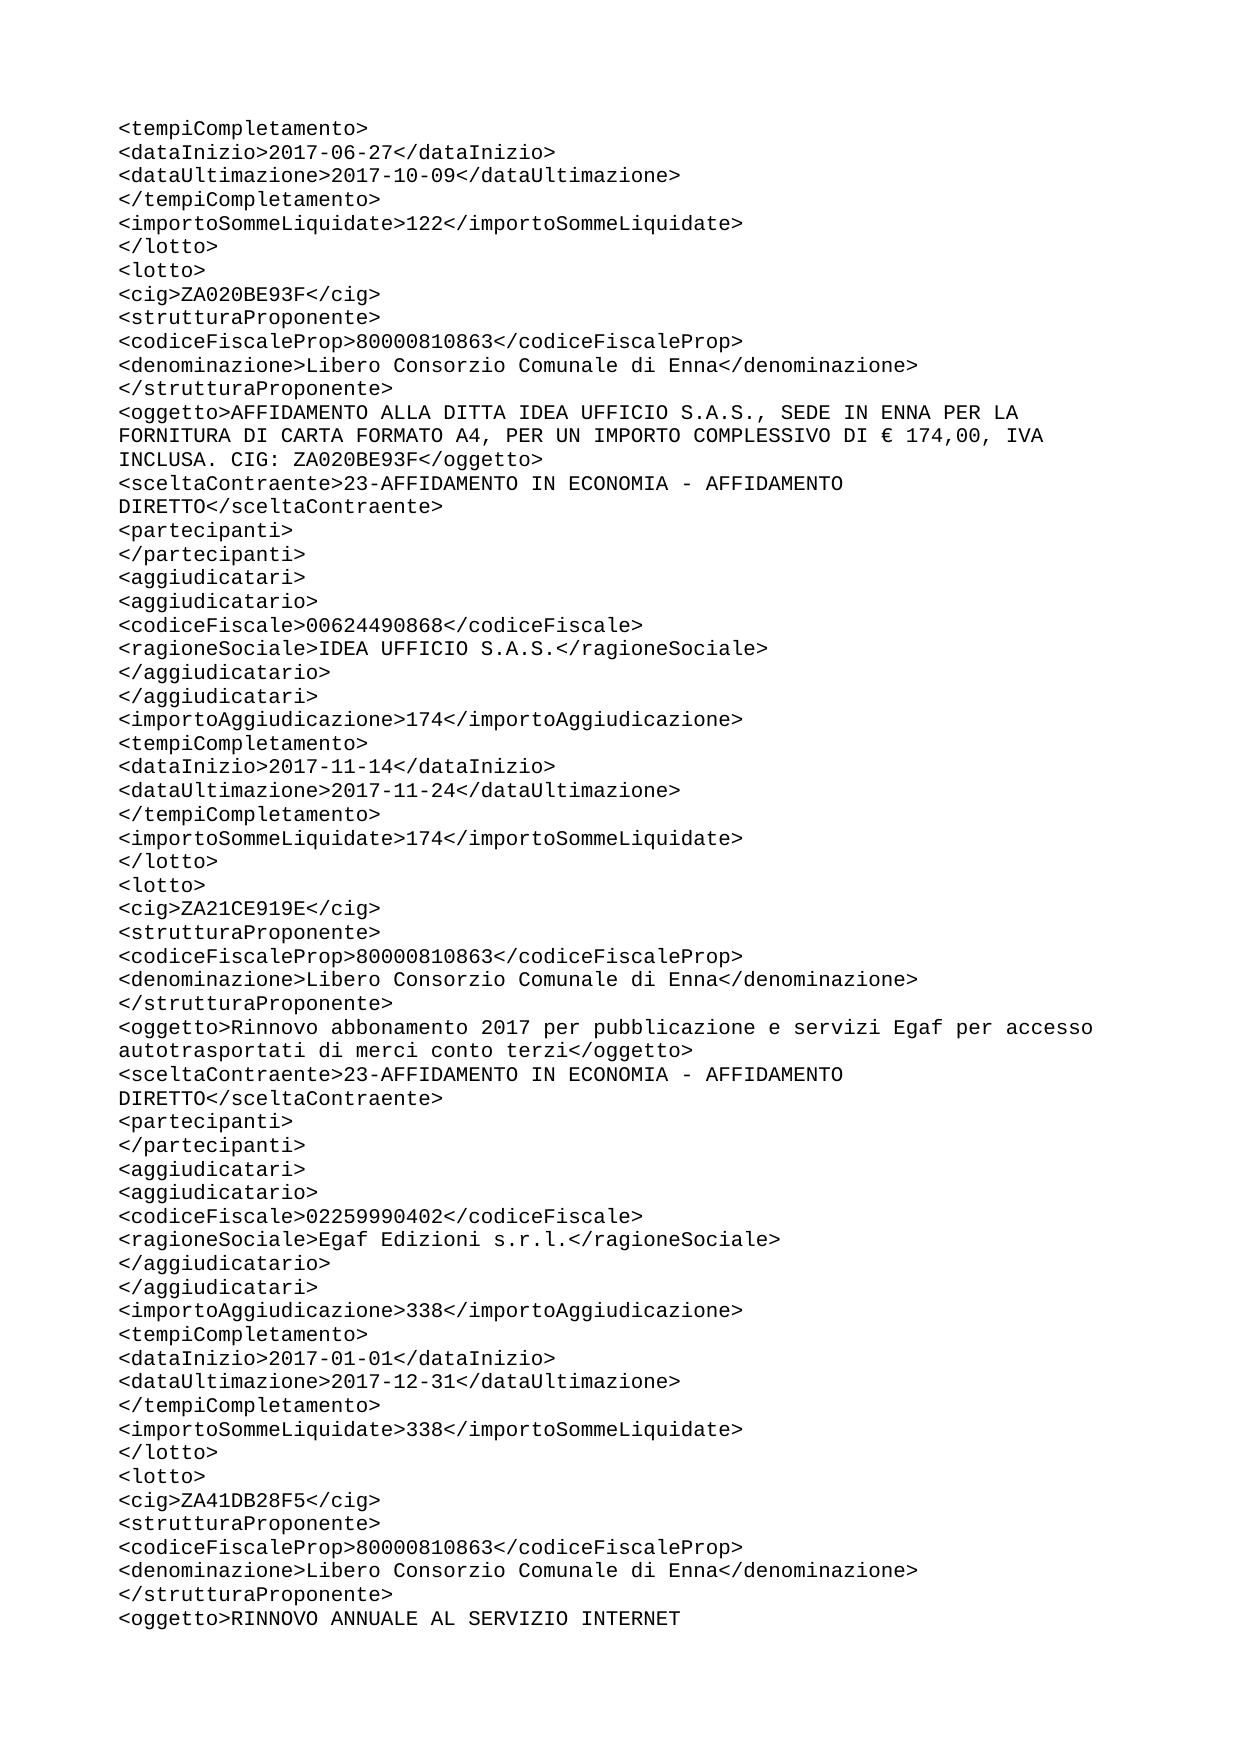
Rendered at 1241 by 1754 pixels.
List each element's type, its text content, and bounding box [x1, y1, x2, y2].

text <aggiudicatari> [118, 567, 1122, 591]
text <strutturaProponente> [118, 307, 1122, 331]
text </aggiudicatario> [118, 662, 1122, 686]
text <codiceFiscaleProp>80000810863</codiceFiscaleProp> [118, 1537, 1122, 1561]
text <importoSommeLiquidate>338</importoSommeLiquidate> [118, 1419, 1122, 1442]
text </aggiudicatario> [118, 1253, 1122, 1277]
text <oggetto>RINNOVO ANNUALE AL SERVIZIO INTERNET [118, 1608, 1122, 1631]
text <importoAggiudicazione>174</importoAggiudicazione> [118, 709, 1122, 733]
text </partecipanti> [118, 1135, 1122, 1158]
text <lotto> [118, 875, 1122, 898]
text </aggiudicatari> [118, 1277, 1122, 1300]
text </tempiCompletamento> [118, 1395, 1122, 1419]
text <dataUltimazione>2017-10-09</dataUltimazione> [118, 165, 1122, 189]
text <lotto> [118, 1466, 1122, 1489]
text <dataUltimazione>2017-12-31</dataUltimazione> [118, 1371, 1122, 1395]
text </strutturaProponente> [118, 378, 1122, 402]
text <oggetto>Rinnovo abbonamento 2017 per pubblicazione e servizi Egaf per accesso autotrasportati di merci conto terzi</oggetto> [118, 1017, 1122, 1064]
text </lotto> [118, 1442, 1122, 1466]
text <importoAggiudicazione>338</importoAggiudicazione> [118, 1300, 1122, 1324]
text <strutturaProponente> [118, 922, 1122, 946]
text </tempiCompletamento> [118, 189, 1122, 213]
text <dataInizio>2017-11-14</dataInizio> [118, 757, 1122, 780]
text </partecipanti> [118, 544, 1122, 567]
text <ragioneSociale>Egaf Edizioni s.r.l.</ragioneSociale> [118, 1229, 1122, 1253]
text <lotto> [118, 260, 1122, 284]
text <partecipanti> [118, 1111, 1122, 1135]
text <dataUltimazione>2017-11-24</dataUltimazione> [118, 780, 1122, 804]
text <dataInizio>2017-06-27</dataInizio> [118, 142, 1122, 165]
text <aggiudicatario> [118, 1182, 1122, 1206]
text <partecipanti> [118, 520, 1122, 544]
text <denominazione>Libero Consorzio Comunale di Enna</denominazione> [118, 969, 1122, 993]
text <codiceFiscaleProp>80000810863</codiceFiscaleProp> [118, 946, 1122, 969]
text <cig>ZA020BE93F</cig> [118, 284, 1122, 307]
text <dataInizio>2017-01-01</dataInizio> [118, 1348, 1122, 1371]
text <aggiudicatario> [118, 591, 1122, 615]
text <cig>ZA41DB28F5</cig> [118, 1489, 1122, 1513]
text <importoSommeLiquidate>174</importoSommeLiquidate> [118, 827, 1122, 851]
text <ragioneSociale>IDEA UFFICIO S.A.S.</ragioneSociale> [118, 638, 1122, 662]
text <importoSommeLiquidate>122</importoSommeLiquidate> [118, 213, 1122, 236]
text <sceltaContraente>23-AFFIDAMENTO IN ECONOMIA - AFFIDAMENTO DIRETTO</sceltaContraente> [118, 473, 1122, 520]
text </lotto> [118, 236, 1122, 260]
text <tempiCompletamento> [118, 1324, 1122, 1348]
text <oggetto>AFFIDAMENTO ALLA DITTA IDEA UFFICIO S.A.S., SEDE IN ENNA PER LA FORNITURA DI CARTA FORMATO A4, PER UN IMPORTO COMPLESSIVO DI € 174,00, IVA INCLUSA. CIG: ZA020BE93F</oggetto> [118, 402, 1122, 473]
text </strutturaProponente> [118, 1584, 1122, 1608]
text <denominazione>Libero Consorzio Comunale di Enna</denominazione> [118, 354, 1122, 378]
text </strutturaProponente> [118, 993, 1122, 1017]
text <tempiCompletamento> [118, 733, 1122, 757]
text <codiceFiscale>02259990402</codiceFiscale> [118, 1206, 1122, 1229]
text <codiceFiscale>00624490868</codiceFiscale> [118, 615, 1122, 638]
text <cig>ZA21CE919E</cig> [118, 898, 1122, 922]
text <aggiudicatari> [118, 1158, 1122, 1182]
text <strutturaProponente> [118, 1513, 1122, 1537]
text <codiceFiscaleProp>80000810863</codiceFiscaleProp> [118, 331, 1122, 354]
text <sceltaContraente>23-AFFIDAMENTO IN ECONOMIA - AFFIDAMENTO DIRETTO</sceltaContraente> [118, 1064, 1122, 1111]
text <denominazione>Libero Consorzio Comunale di Enna</denominazione> [118, 1561, 1122, 1584]
text </tempiCompletamento> [118, 804, 1122, 827]
text </aggiudicatari> [118, 686, 1122, 709]
text </lotto> [118, 851, 1122, 875]
text <tempiCompletamento> [118, 118, 1122, 142]
